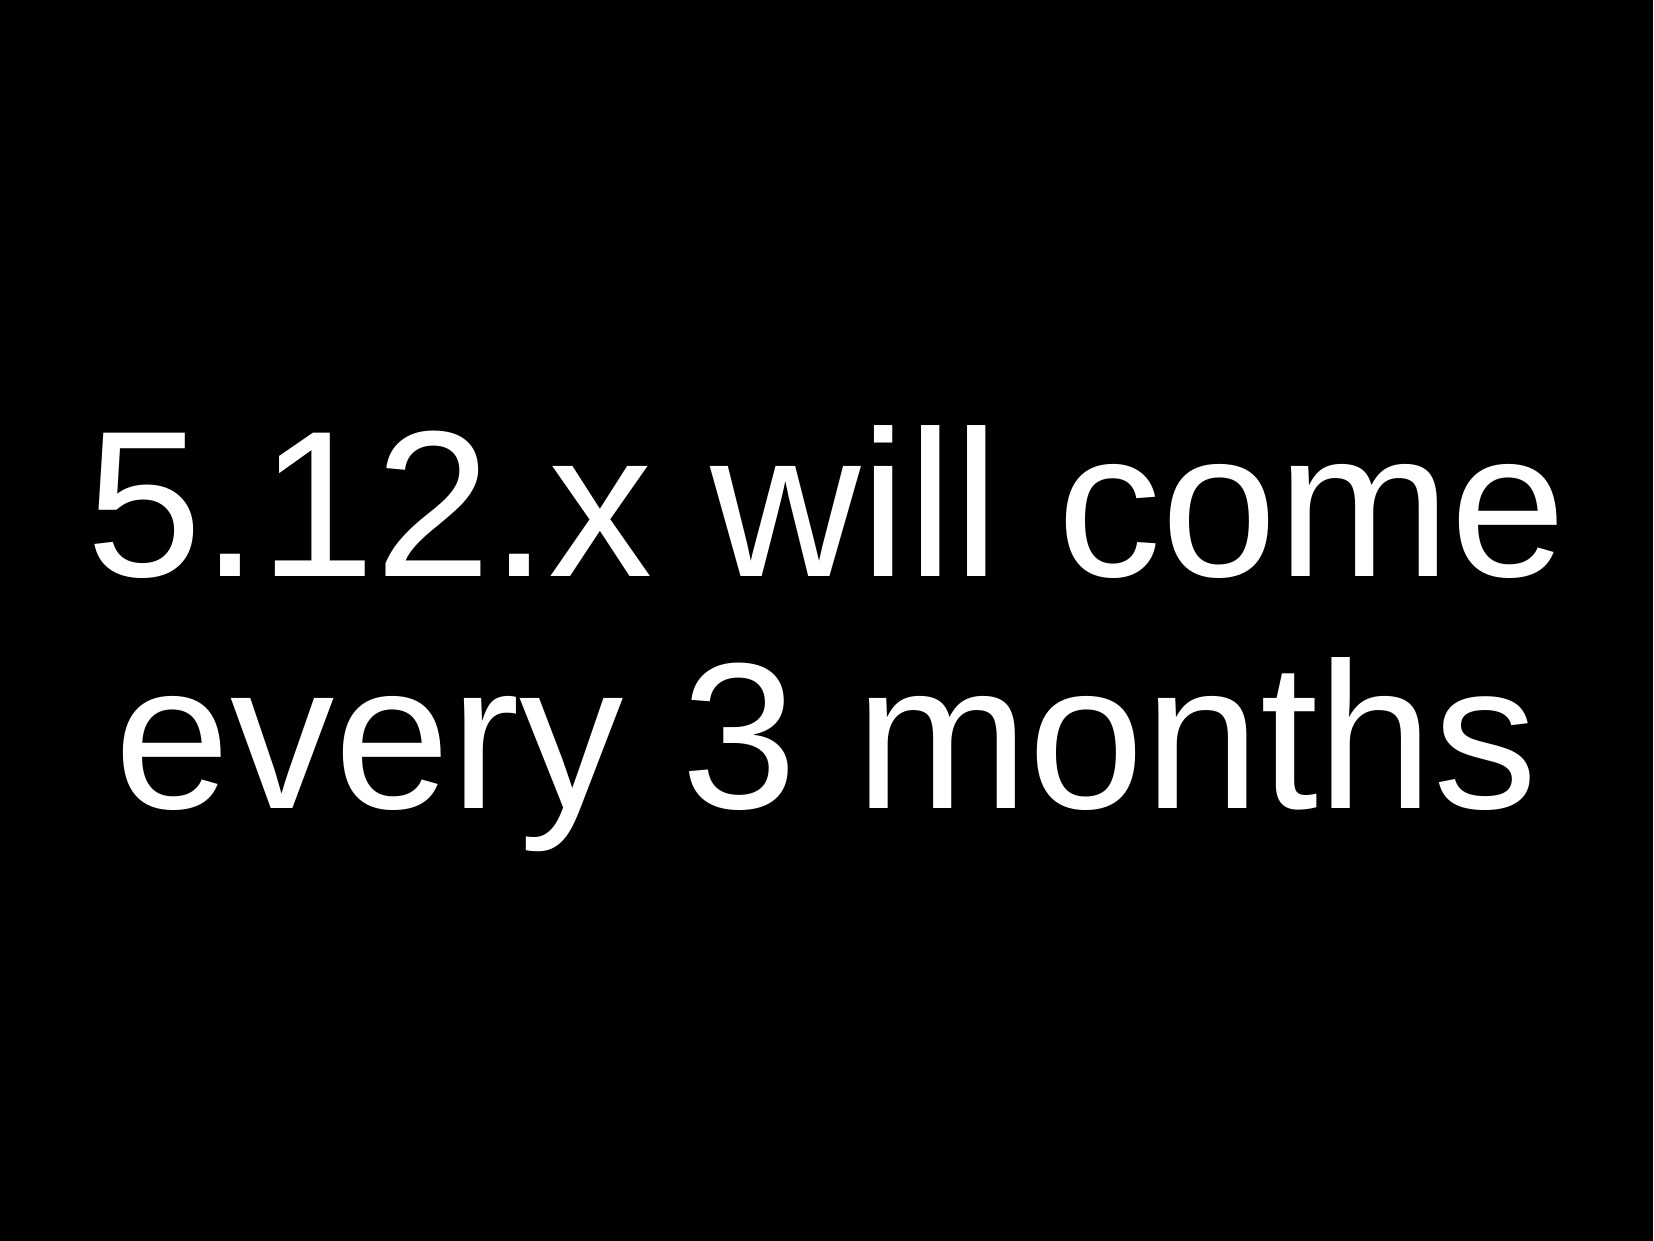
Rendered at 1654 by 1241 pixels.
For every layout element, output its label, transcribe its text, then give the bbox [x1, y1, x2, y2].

title 5.12.x will come every 3 months [82, 101, 1571, 1140]
